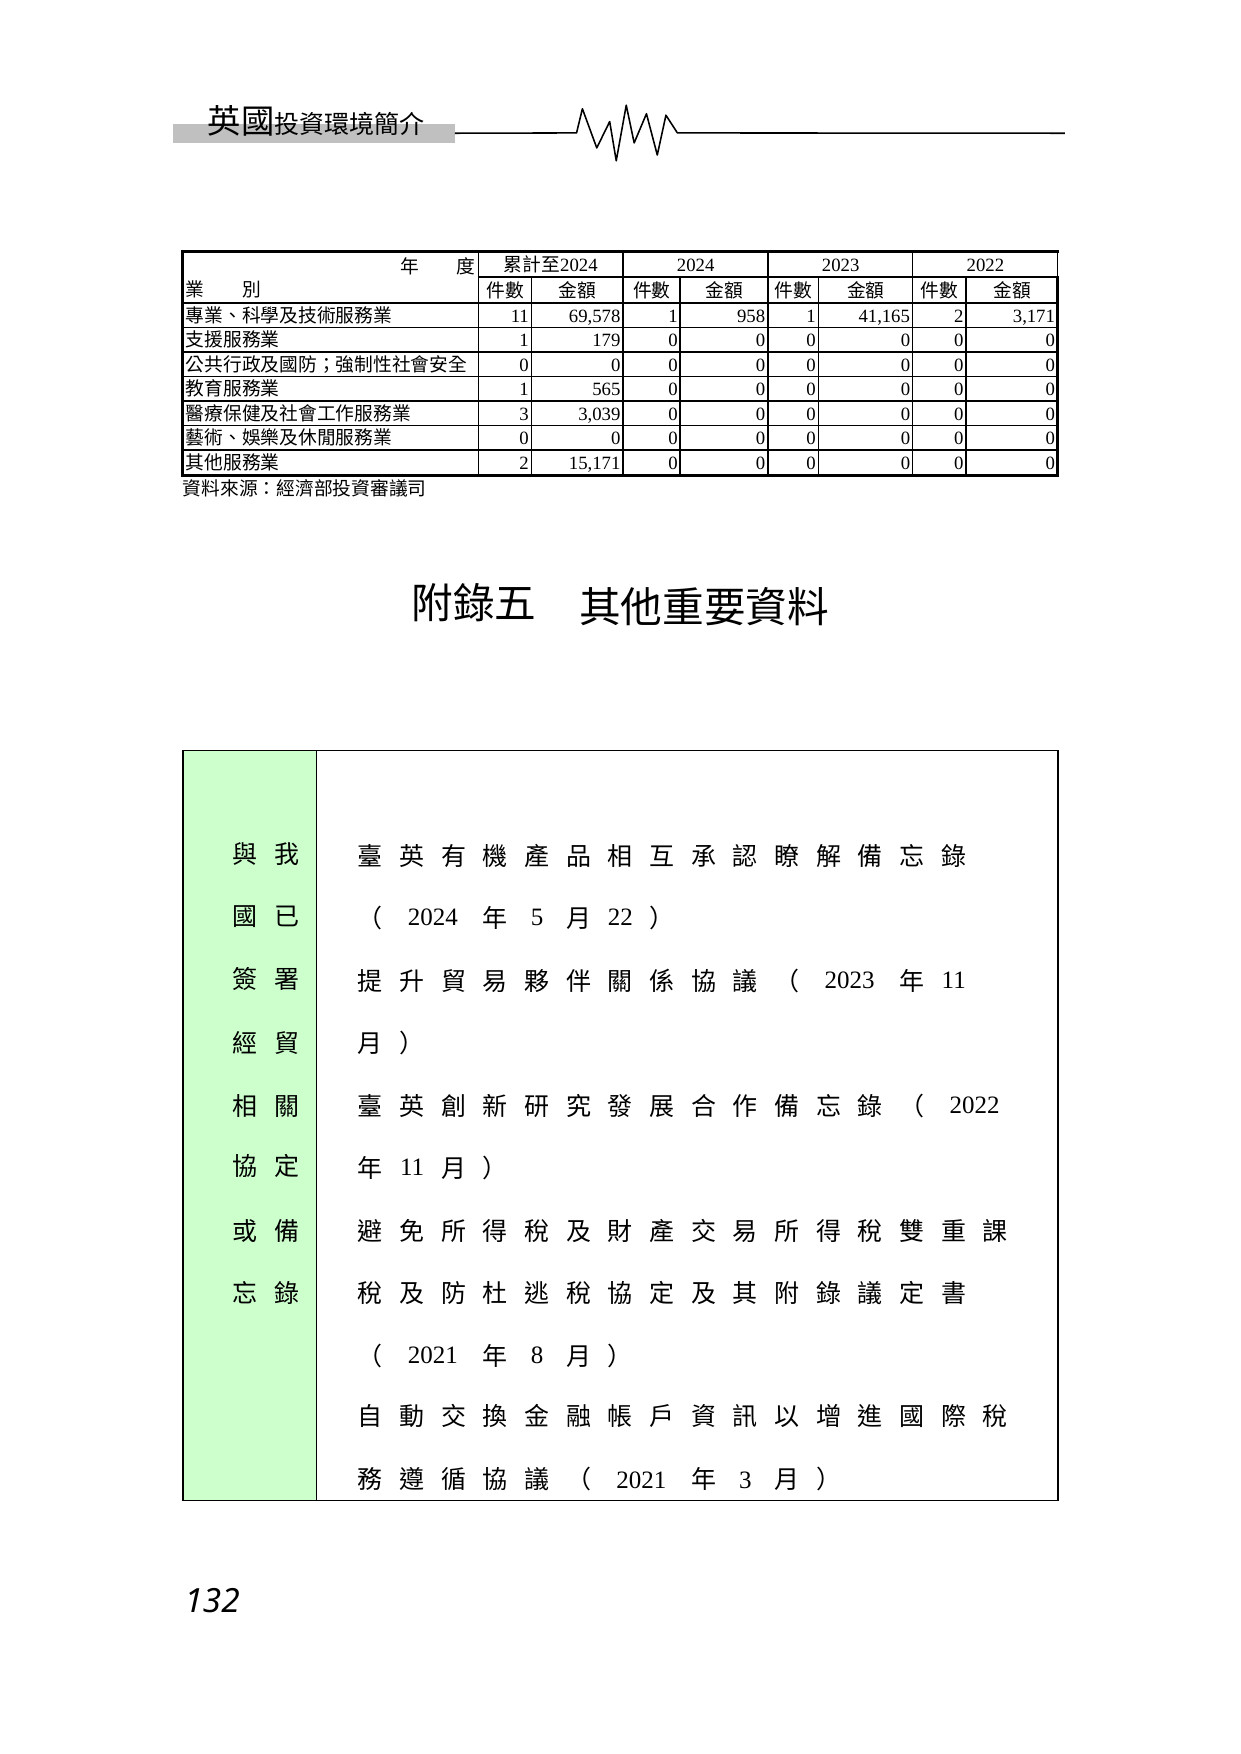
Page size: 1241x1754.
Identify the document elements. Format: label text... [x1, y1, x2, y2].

table_cell 0 [681, 353, 767, 376]
table_cell 醫療保健及社會工作服務業 [184, 402, 478, 425]
table_cell 教育服務業 [184, 377, 478, 400]
table_cell 1 [479, 328, 531, 351]
table_cell 0 [624, 451, 679, 474]
table_cell 565 [532, 377, 622, 400]
table_cell 0 [624, 402, 679, 425]
table_cell 0 [769, 353, 818, 376]
table_cell 0 [681, 328, 767, 351]
table_cell 2 [913, 304, 965, 327]
table_cell 0 [819, 451, 912, 474]
table_cell 179 [532, 328, 622, 351]
table_cell 0 [769, 377, 818, 400]
table_cell 其他服務業 [184, 451, 478, 474]
table_cell 0 [769, 402, 818, 425]
table_cell 3,039 [532, 402, 622, 425]
table_cell 公共行政及國防；強制性社會安全 [184, 353, 478, 376]
table_cell 41,165 [819, 304, 912, 327]
table_cell 0 [624, 377, 679, 400]
table_cell 件數 [913, 278, 965, 302]
table_cell 958 [681, 304, 767, 327]
table_cell 0 [967, 426, 1056, 449]
table_cell 0 [967, 402, 1056, 425]
table_cell 件數 [479, 278, 531, 302]
table_cell 支援服務業 [184, 328, 478, 351]
text 資料來源：經濟部投資審議司 [183, 477, 1058, 500]
table_header 2023 [769, 253, 912, 276]
table_cell 金額 [819, 278, 912, 302]
table_header 2022 [913, 253, 1057, 276]
table_cell 0 [769, 328, 818, 351]
table_cell 0 [479, 353, 531, 376]
table_cell 0 [967, 377, 1056, 400]
table_header 年 度 業 別 [184, 253, 478, 302]
table_cell 0 [819, 426, 912, 449]
table_cell 0 [913, 451, 965, 474]
table_header 與我國已簽署經貿相關協定或備忘錄 [184, 751, 316, 1500]
table_cell 金額 [967, 278, 1056, 302]
table_cell 0 [769, 426, 818, 449]
table_cell 11 [479, 304, 531, 327]
table_cell 0 [624, 426, 679, 449]
table_cell 專業、科學及技術服務業 [184, 304, 478, 327]
table_cell 藝術、娛樂及休閒服務業 [184, 426, 478, 449]
table_cell 1 [624, 304, 679, 327]
table_cell 0 [681, 377, 767, 400]
table_cell 0 [624, 353, 679, 376]
table_cell 3 [479, 402, 531, 425]
table_cell 0 [913, 426, 965, 449]
table_cell 0 [681, 402, 767, 425]
table_cell 3,171 [967, 304, 1056, 327]
table_cell 15,171 [532, 451, 622, 474]
table_cell 0 [624, 328, 679, 351]
table_cell 0 [532, 353, 622, 376]
table_cell 0 [913, 377, 965, 400]
table_cell 2 [479, 451, 531, 474]
table_cell 0 [681, 426, 767, 449]
table_header 臺英有機產品相互承認瞭解備忘錄（2024年5月22） 提升貿易夥伴關係協議（2023年11月） 臺英創新研究發展合作備忘錄（2022年11月） 避免所得稅及財產交易所得稅雙重課稅及防杜逃稅協定及其附錄議定書（2021年8月） 自動交換金融帳戶資訊以增進國際稅務遵循協議（2021年3月） [317, 751, 1057, 1500]
table_cell 0 [532, 426, 622, 449]
table_cell 0 [967, 328, 1056, 351]
table_cell 金額 [532, 278, 622, 302]
table_cell 件數 [769, 278, 818, 302]
text 附錄五 其他重要資料 [183, 563, 1058, 625]
table_cell 0 [479, 426, 531, 449]
table_cell 0 [913, 402, 965, 425]
table_cell 1 [769, 304, 818, 327]
table_cell 0 [769, 451, 818, 474]
table_cell 0 [819, 402, 912, 425]
table_cell 1 [479, 377, 531, 400]
table_cell 0 [913, 328, 965, 351]
table_header 累計至2024 [479, 253, 622, 276]
table_cell 0 [913, 353, 965, 376]
table_cell 0 [967, 353, 1056, 376]
table_cell 0 [819, 377, 912, 400]
table_cell 金額 [681, 278, 767, 302]
table_cell 0 [681, 451, 767, 474]
table_cell 69,578 [532, 304, 622, 327]
table_cell 0 [819, 328, 912, 351]
table_cell 件數 [624, 278, 679, 302]
table_cell 0 [967, 451, 1056, 474]
table_header 2024 [624, 253, 767, 276]
table_cell 0 [819, 353, 912, 376]
